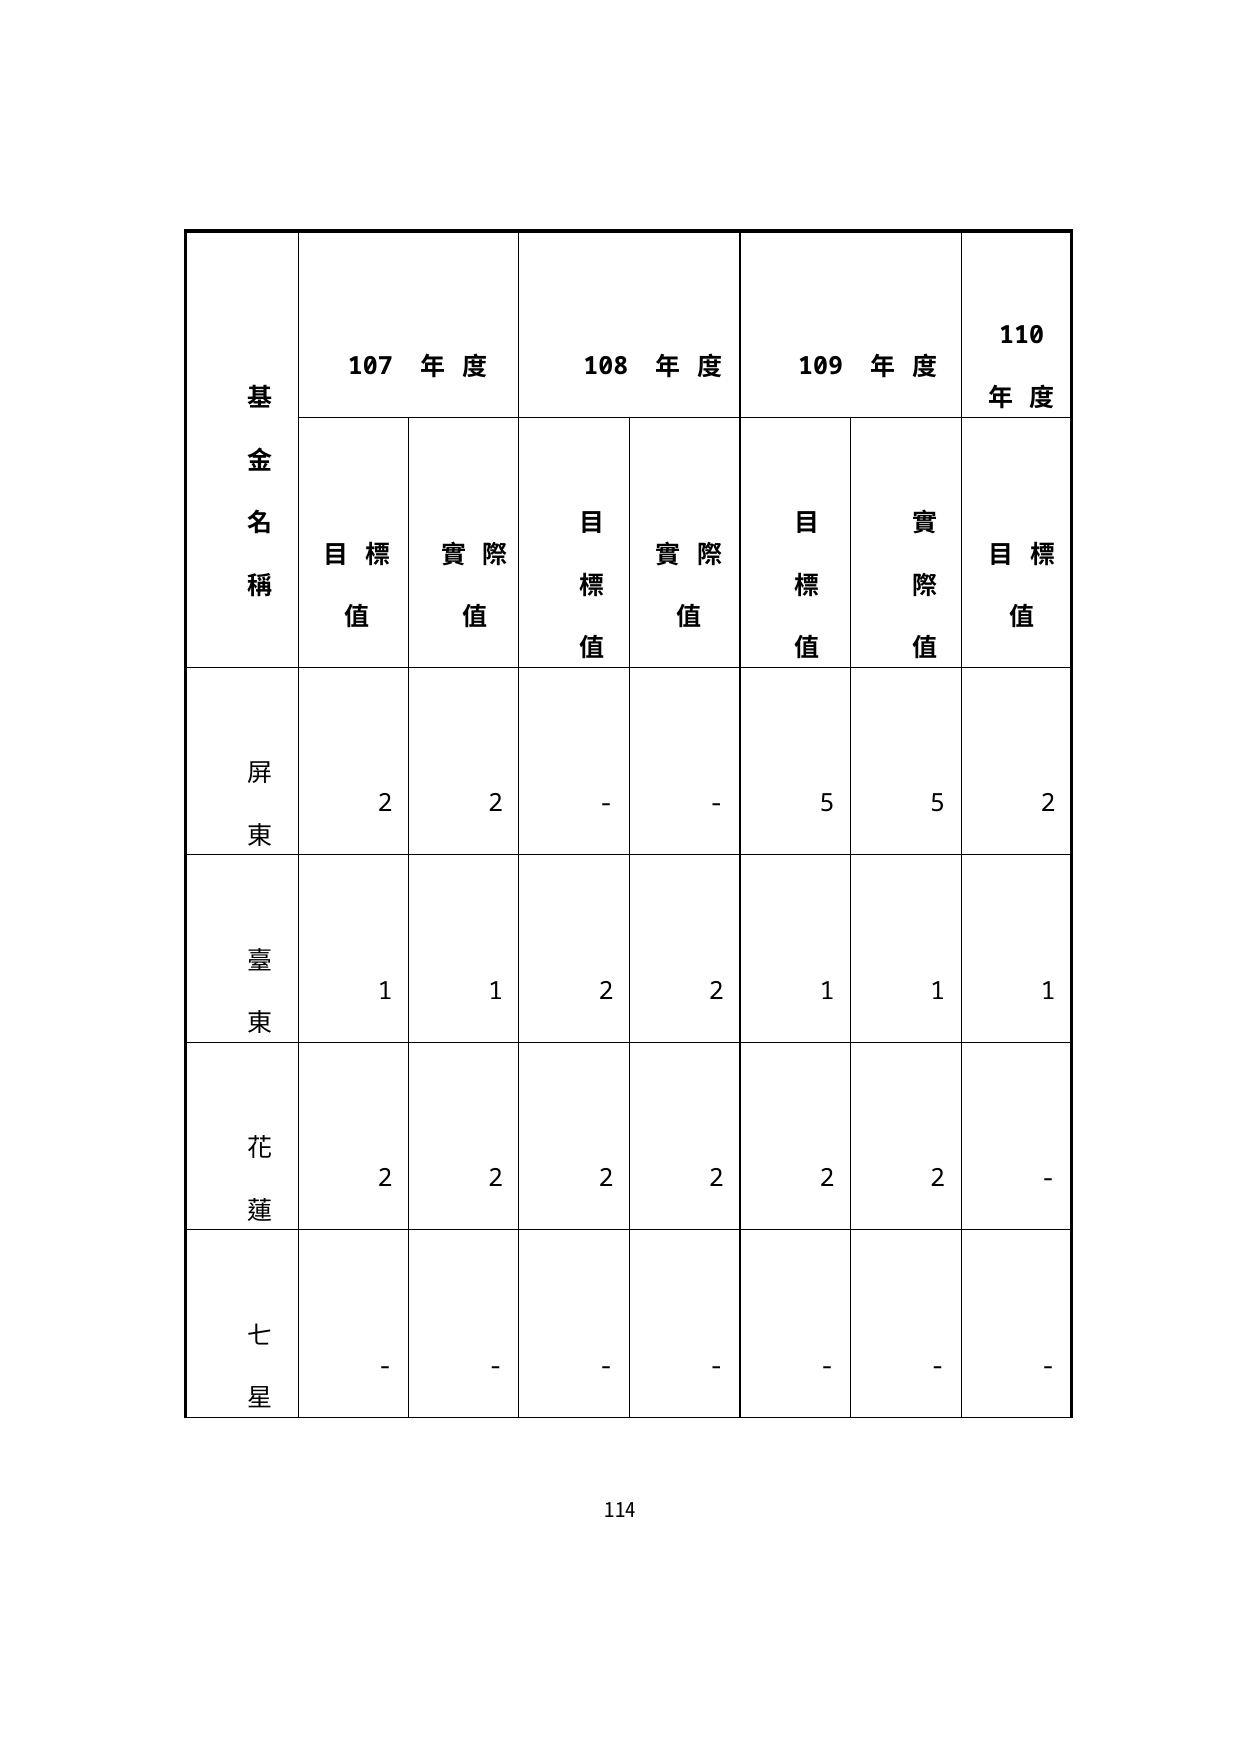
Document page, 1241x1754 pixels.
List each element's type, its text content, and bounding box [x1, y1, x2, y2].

table_cell - [962, 1043, 1070, 1229]
table_cell 實際值 [630, 418, 739, 667]
table_cell 2 [519, 855, 629, 1042]
table_cell 2 [851, 1043, 961, 1229]
table_cell 2 [299, 1043, 408, 1229]
table_cell 1 [851, 855, 961, 1042]
table_cell - [519, 668, 629, 854]
table_header 108年度 [519, 233, 739, 417]
table_cell 花蓮 [187, 1043, 298, 1229]
table_cell - [519, 1230, 629, 1417]
table_cell 1 [962, 855, 1070, 1042]
table_cell - [962, 1230, 1070, 1417]
table_header 107年度 [299, 233, 518, 417]
table_cell - [851, 1230, 961, 1417]
table_cell 1 [299, 855, 408, 1042]
table_cell 目標值 [519, 418, 629, 667]
table_cell 2 [630, 855, 739, 1042]
table_cell 1 [741, 855, 850, 1042]
table_cell - [409, 1230, 518, 1417]
table_cell - [299, 1230, 408, 1417]
table_header 基金 名稱 [187, 233, 298, 667]
table_cell 臺東 [187, 855, 298, 1042]
table_cell 2 [299, 668, 408, 854]
table_cell 2 [741, 1043, 850, 1229]
table_cell 2 [409, 1043, 518, 1229]
table_cell 5 [741, 668, 850, 854]
table_cell 1 [409, 855, 518, 1042]
table_cell 實際值 [851, 418, 961, 667]
table_cell 目標值 [741, 418, 850, 667]
table_cell - [630, 1230, 739, 1417]
table_cell - [741, 1230, 850, 1417]
table_cell 2 [962, 668, 1070, 854]
table_cell 2 [409, 668, 518, 854]
table_cell 目標值 [299, 418, 408, 667]
table_header 110年度 [962, 233, 1070, 417]
table_cell 目標值 [962, 418, 1070, 667]
table_cell 屏東 [187, 668, 298, 854]
table_cell 2 [630, 1043, 739, 1229]
table_cell - [630, 668, 739, 854]
table_cell 5 [851, 668, 961, 854]
table_header 109年度 [741, 233, 961, 417]
table_cell 七星 [187, 1230, 298, 1417]
table_cell 實際值 [409, 418, 518, 667]
table_cell 2 [519, 1043, 629, 1229]
